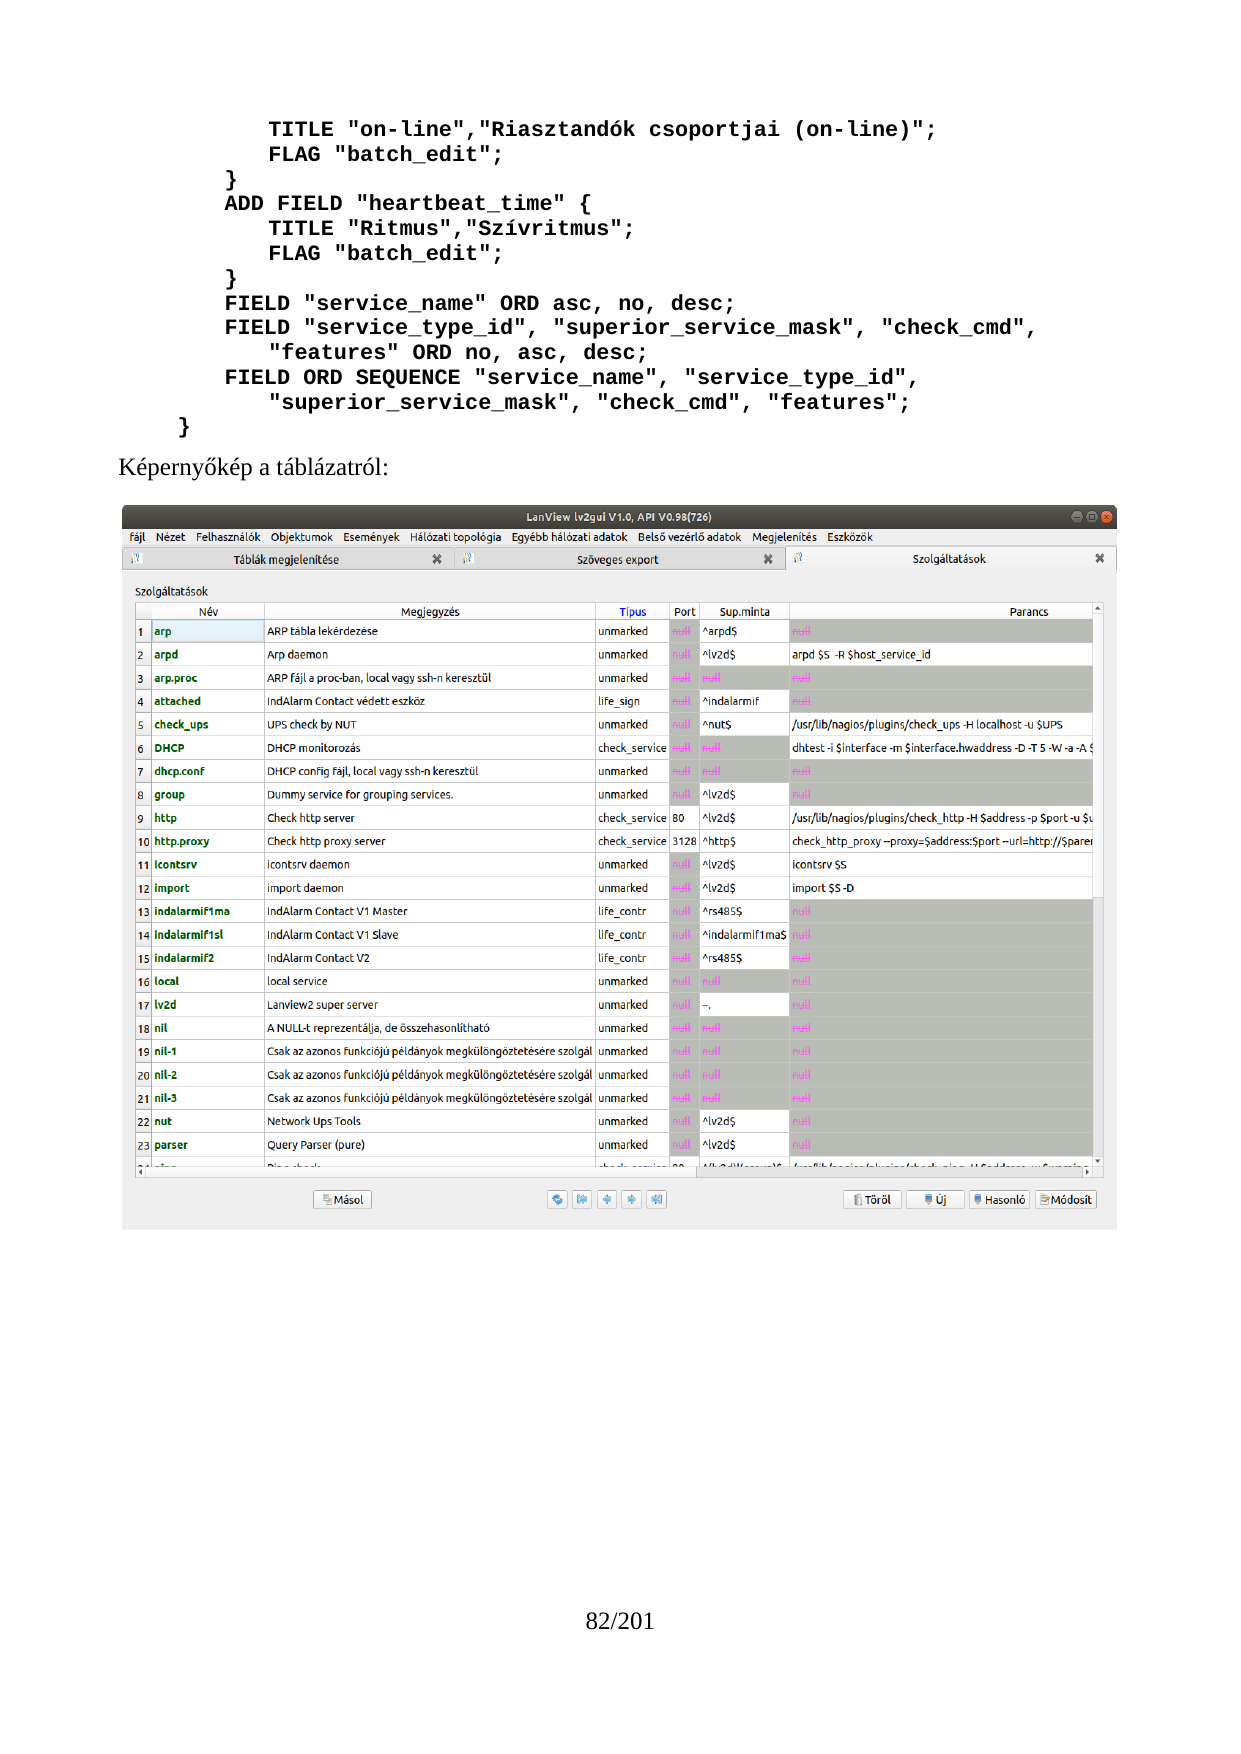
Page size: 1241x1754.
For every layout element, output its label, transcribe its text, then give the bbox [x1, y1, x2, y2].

text FIELD "service_name" ORD asc, no, desc; FIELD "service_type_id", "superior_service_mask", "check_cmd", "features" ORD no, asc, desc; FIELD ORD SEQUENCE "service_name", "service_type_id", "superior_service_mask", "check_cmd", "features"; } [177, 292, 1122, 440]
text ADD FIELD "heartbeat_time" { TITLE "Ritmus","Szívritmus"; FLAG "batch_edit"; } [177, 192, 1122, 292]
text Képernyőkép a táblázatról: [118, 452, 1122, 481]
text TITLE "on-line","Riasztandók csoportjai (on-line)"; FLAG "batch_edit"; } [177, 118, 1122, 192]
picture [118, 501, 1123, 1237]
